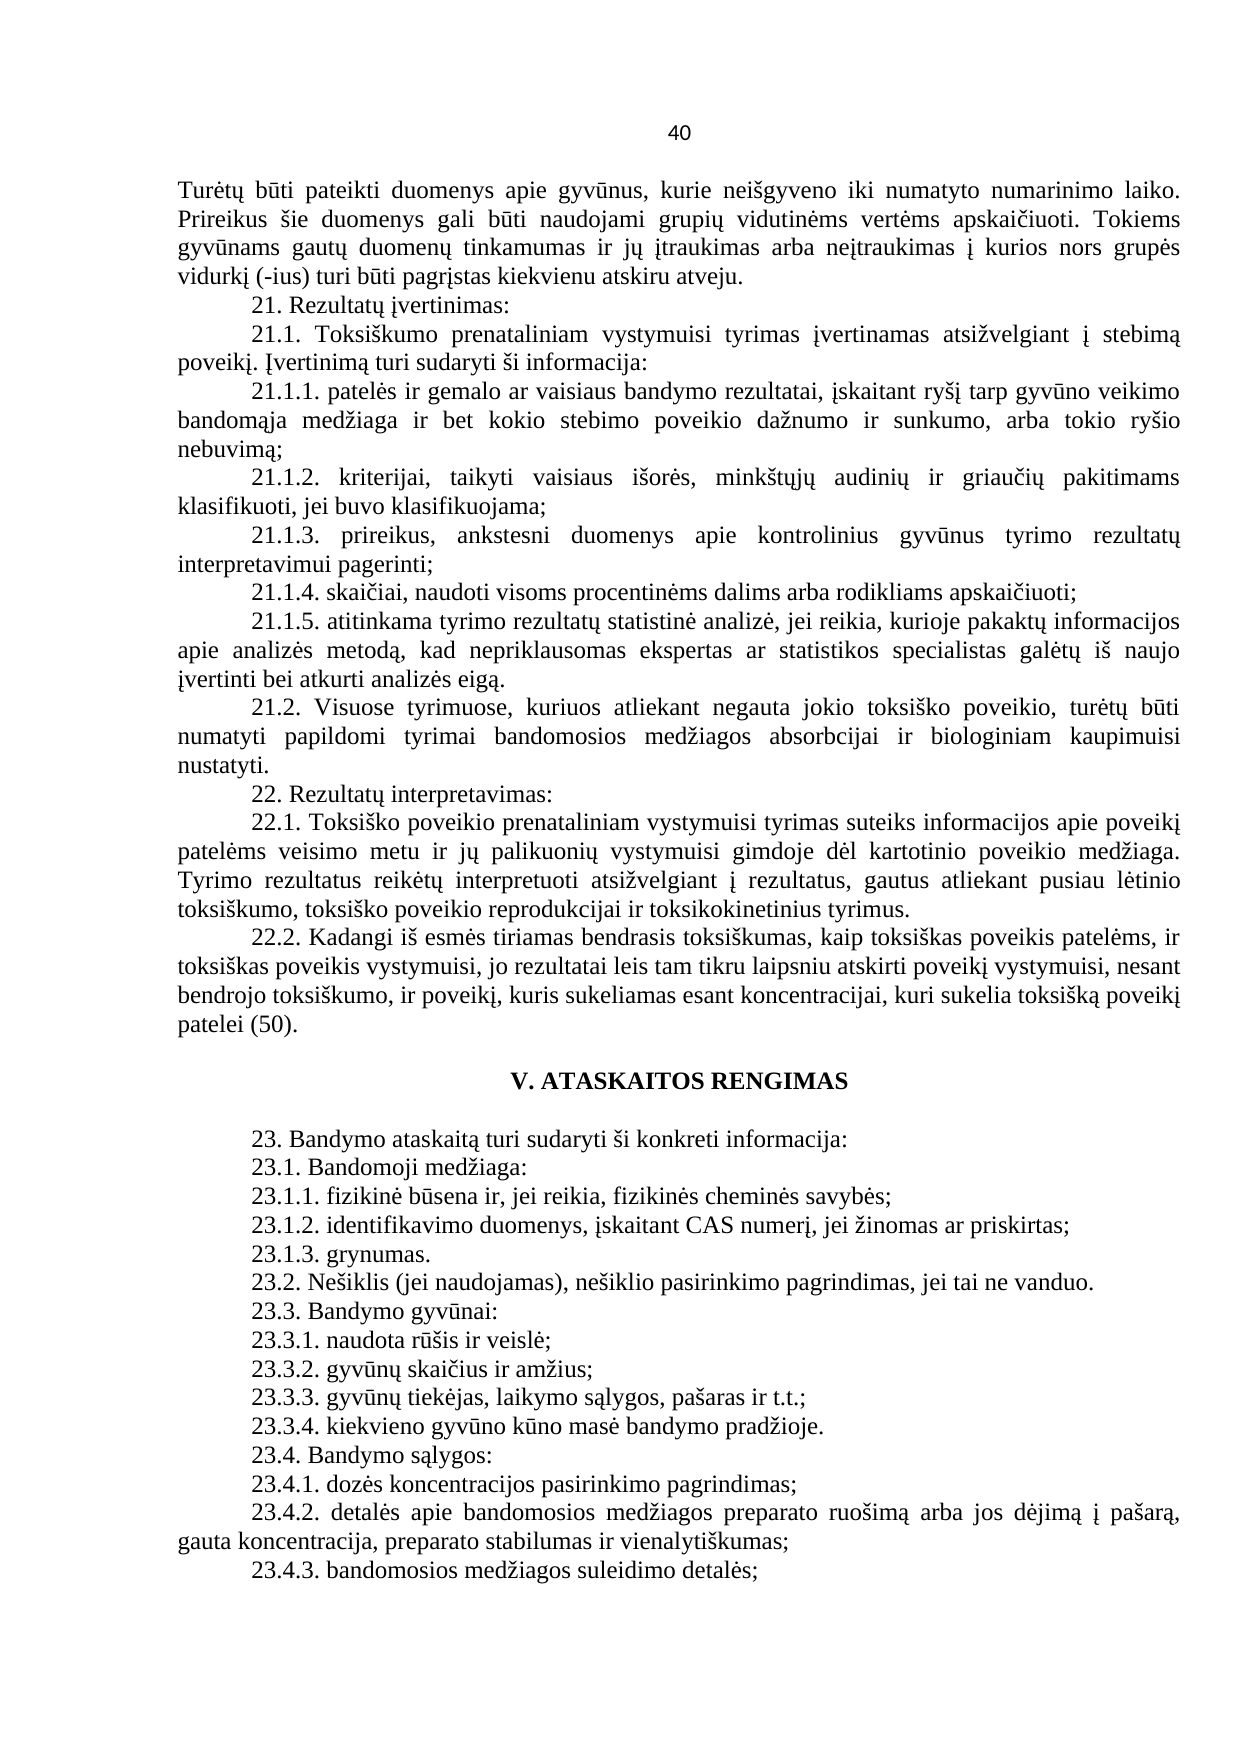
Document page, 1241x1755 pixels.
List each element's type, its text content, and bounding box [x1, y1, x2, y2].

text 21.1.3. prireikus, ankstesni duomenys apie kontrolinius gyvūnus tyrimo rezultatų interpretavimui pagerinti; [177, 520, 1181, 577]
text 23.4.1. dozės koncentracijos pasirinkimo pagrindimas; [177, 1469, 1181, 1497]
text 21.1. Toksiškumo prenataliniam vystymuisi tyrimas įvertinamas atsižvelgiant į stebimą poveikį. Įvertinimą turi sudaryti ši informacija: [177, 319, 1181, 376]
text 23.2. Nešiklis (jei naudojamas), nešiklio pasirinkimo pagrindimas, jei tai ne vanduo. [177, 1267, 1181, 1296]
text 21. Rezultatų įvertinimas: [177, 290, 1181, 319]
text 21.1.2. kriterijai, taikyti vaisiaus išorės, minkštųjų audinių ir griaučių pakitimams klasifikuoti, jei buvo klasifikuojama; [177, 462, 1181, 520]
text 21.2. Visuose tyrimuose, kuriuos atliekant negauta jokio toksiško poveikio, turėtų būti numatyti papildomi tyrimai bandomosios medžiagos absorbcijai ir biologiniam kaupimuisi nustatyti. [177, 692, 1181, 779]
text 23.1.1. fizikinė būsena ir, jei reikia, fizikinės cheminės savybės; [177, 1181, 1181, 1210]
text 22. Rezultatų interpretavimas: [177, 779, 1181, 807]
text 23.1. Bandomoji medžiaga: [177, 1152, 1181, 1181]
text 22.2. Kadangi iš esmės tiriamas bendrasis toksiškumas, kaip toksiškas poveikis patelėms, ir toksiškas poveikis vystymuisi, jo rezultatai leis tam tikru laipsniu atskirti poveikį vystymuisi, nesant bendrojo toksiškumo, ir poveikį, kuris sukeliamas esant koncentracijai, kuri sukelia toksišką poveikį patelei (50). [177, 922, 1181, 1037]
text 23.3. Bandymo gyvūnai: [177, 1296, 1181, 1325]
text 23. Bandymo ataskaitą turi sudaryti ši konkreti informacija: [177, 1124, 1181, 1152]
text 23.4. Bandymo sąlygos: [177, 1440, 1181, 1469]
text V. ATASKAITOS RENGIMAS [177, 1066, 1181, 1095]
text Turėtų būti pateikti duomenys apie gyvūnus, kurie neišgyveno iki numatyto numarinimo laiko. Prireikus šie duomenys gali būti naudojami grupių vidutinėms vertėms apskaičiuoti. Tokiems gyvūnams gautų duomenų tinkamumas ir jų įtraukimas arba neįtraukimas į kurios nors grupės vidurkį (-ius) turi būti pagrįstas kiekvienu atskiru atveju. [177, 175, 1181, 290]
text 23.3.4. kiekvieno gyvūno kūno masė bandymo pradžioje. [177, 1411, 1181, 1440]
text 21.1.1. patelės ir gemalo ar vaisiaus bandymo rezultatai, įskaitant ryšį tarp gyvūno veikimo bandomąja medžiaga ir bet kokio stebimo poveikio dažnumo ir sunkumo, arba tokio ryšio nebuvimą; [177, 376, 1181, 462]
text 23.4.2. detalės apie bandomosios medžiagos preparato ruošimą arba jos dėjimą į pašarą, gauta koncentracija, preparato stabilumas ir vienalytiškumas; [177, 1497, 1181, 1555]
text 22.1. Toksiško poveikio prenataliniam vystymuisi tyrimas suteiks informacijos apie poveikį patelėms veisimo metu ir jų palikuonių vystymuisi gimdoje dėl kartotinio poveikio medžiaga. Tyrimo rezultatus reikėtų interpretuoti atsižvelgiant į rezultatus, gautus atliekant pusiau lėtinio toksiškumo, toksiško poveikio reprodukcijai ir toksikokinetinius tyrimus. [177, 807, 1181, 922]
text 23.3.1. naudota rūšis ir veislė; [177, 1325, 1181, 1354]
text 23.1.2. identifikavimo duomenys, įskaitant CAS numerį, jei žinomas ar priskirtas; [177, 1210, 1181, 1239]
text 23.4.3. bandomosios medžiagos suleidimo detalės; [177, 1555, 1181, 1584]
text 21.1.4. skaičiai, naudoti visoms procentinėms dalims arba rodikliams apskaičiuoti; [177, 577, 1181, 606]
text 23.1.3. grynumas. [177, 1239, 1181, 1267]
text 21.1.5. atitinkama tyrimo rezultatų statistinė analizė, jei reikia, kurioje pakaktų informacijos apie analizės metodą, kad nepriklausomas ekspertas ar statistikos specialistas galėtų iš naujo įvertinti bei atkurti analizės eigą. [177, 606, 1181, 692]
text 23.3.2. gyvūnų skaičius ir amžius; [177, 1354, 1181, 1382]
text 23.3.3. gyvūnų tiekėjas, laikymo sąlygos, pašaras ir t.t.; [177, 1382, 1181, 1411]
